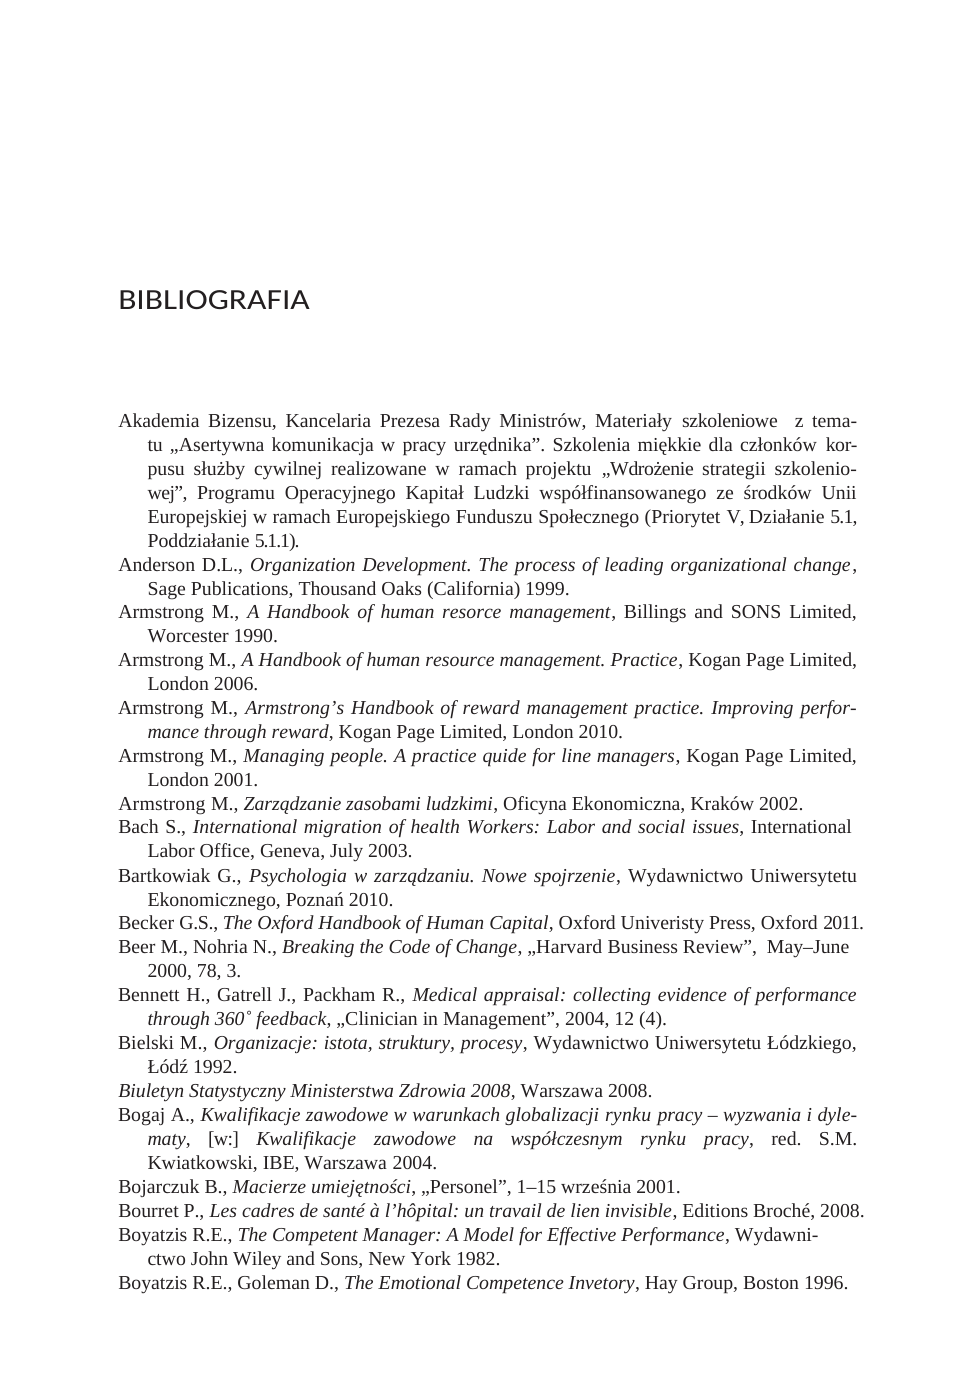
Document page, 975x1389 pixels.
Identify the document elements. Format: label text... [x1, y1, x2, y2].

text Bennett H., Gatrell J., Packham R., Medical appraisal: collecting evidence of performance through 360˚ feedback, „Clinician in Management”, 2004, 12 (4). [118, 983, 857, 1030]
text Labor Office, Geneva, July 2003. [147, 839, 869, 862]
text 2000, 78, 3. [147, 959, 869, 982]
text ctwo John Wiley and Sons, New York 1982. [147, 1247, 869, 1269]
text Becker G.S., The Oxford Handbook of Human Capital, Oxford Univeristy Press, Oxford 2011. Beer M., Nohria N., Breaking the Code of Change, „Harvard Business Review”, May–June [118, 911, 864, 958]
text Bojarczuk B., Macierze umiejętności, „Personel”, 1–15 września 2001. [118, 1174, 869, 1197]
text Bogaj A., Kwalifikacje zawodowe w warunkach globalizacji rynku pracy – wyzwania i dyle- maty, [w:] Kwalifikacje zawodowe na współczesnym rynku pracy, red. S.M. Kwiatkowski, IBE, Warszawa 2004. [118, 1103, 857, 1173]
text Armstrong M., Armstrong’s Handbook of reward management practice. Improving perfor- mance through reward, Kogan Page Limited, London 2010. [118, 696, 857, 743]
text Akademia Bizensu, Kancelaria Prezesa Rady Ministrów, Materiały szkoleniowe z tema- tu „Asertywna komunikacja w pracy urzędnika”. Szkolenia miękkie dla członków kor- pusu służby cywilnej realizowane w ramach projektu „Wdrożenie strategii szkolenio- wej”, Programu Operacyjnego Kapitał Ludzki współfinansowanego ze środków Unii Europejskiej w ramach Europejskiego Funduszu Społecznego (Priorytet V, Działanie 5.1, Poddziałanie 5.1.1). [118, 409, 857, 551]
text Bielski M., Organizacje: istota, struktury, procesy, Wydawnictwo Uniwersytetu Łódzkiego, Łódź 1992. [118, 1031, 857, 1078]
text Armstrong M., Managing people. A practice quide for line managers, Kogan Page Limited, London 2001. [118, 744, 857, 791]
text Bartkowiak G., Psychologia w zarządzaniu. Nowe spojrzenie, Wydawnictwo Uniwersytetu Ekonomicznego, Poznań 2010. [118, 864, 857, 910]
text Bourret P., Les cadres de santé à l’hôpital: un travail de lien invisible, Editions Broché, 2008. Boyatzis R.E., The Competent Manager: A Model for Effective Performance, Wydawni- [118, 1199, 867, 1245]
text Anderson D.L., Organization Development. The process of leading organizational change, Sage Publications, Thousand Oaks (California) 1999. [118, 553, 857, 599]
text Biuletyn Statystyczny Ministerstwa Zdrowia 2008, Warszawa 2008. [118, 1079, 869, 1102]
text Armstrong M., A Handbook of human resource management. Practice, Kogan Page Limited, London 2006. [118, 648, 857, 695]
text Armstrong M., A Handbook of human resorce management, Billings and SONS Limited, Worcester 1990. [118, 600, 857, 647]
subtitle BIBLIOGRAFIA [118, 281, 869, 317]
text Armstrong M., Zarządzanie zasobami ludzkimi, Oficyna Ekonomiczna, Kraków 2002. Bach S., International migration of health Workers: Labor and social issues, International [118, 792, 857, 838]
text Boyatzis R.E., Goleman D., The Emotional Competence Invetory, Hay Group, Boston 1996. [118, 1271, 869, 1293]
